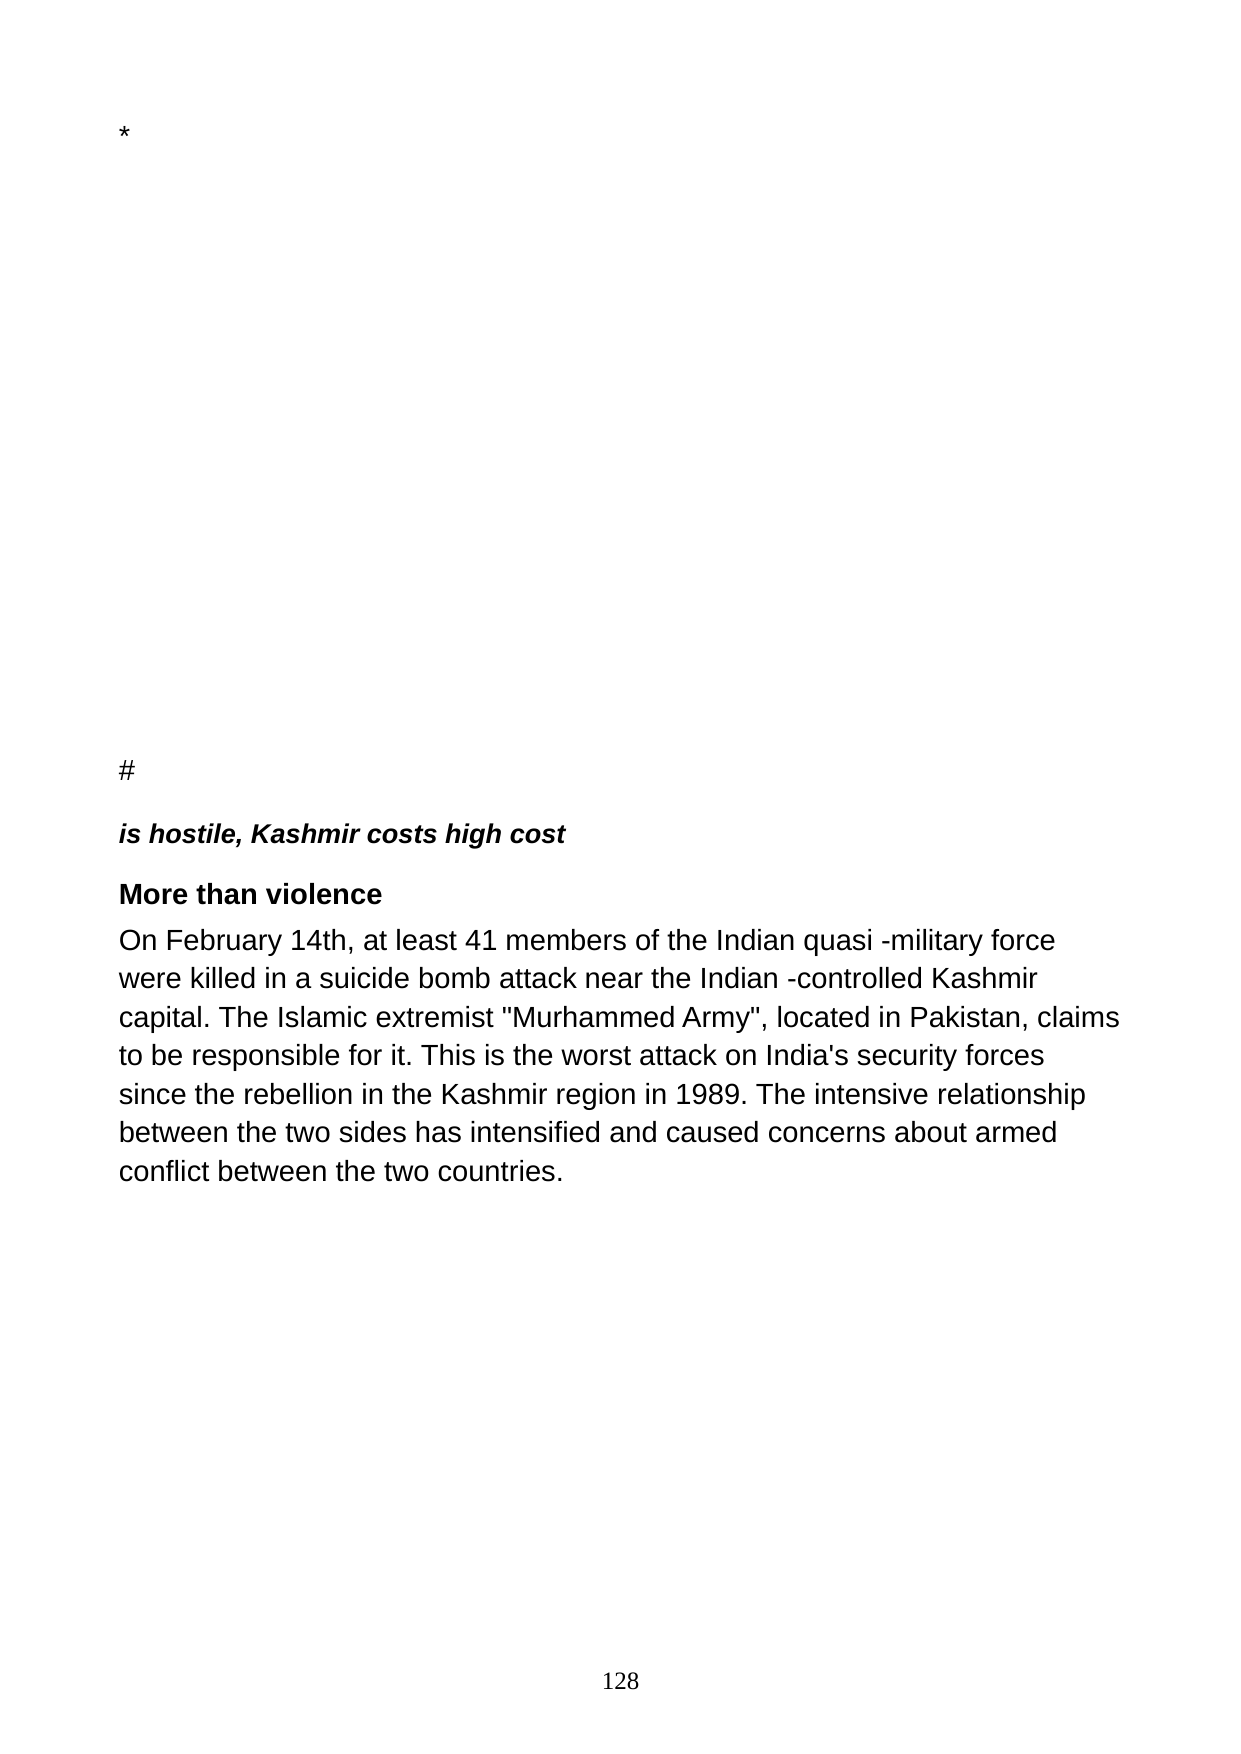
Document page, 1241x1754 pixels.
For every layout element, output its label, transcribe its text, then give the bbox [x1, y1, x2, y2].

text On February 14th, at least 41 members of the Indian quasi -military force were killed in a suicide bomb attack near the Indian -controlled Kashmir capital. The Islamic extremist "Murhammed Army", located in Pakistan, claims to be responsible for it. This is the worst attack on India's security forces since the rebellion in the Kashmir region in 1989. The intensive relationship between the two sides has intensified and caused concerns about armed conflict between the two countries. [118, 923, 1122, 1187]
subtitle More than violence [118, 877, 1122, 910]
subtitle is hostile, Kashmir costs high cost [118, 818, 1122, 849]
text * # [118, 118, 1122, 786]
